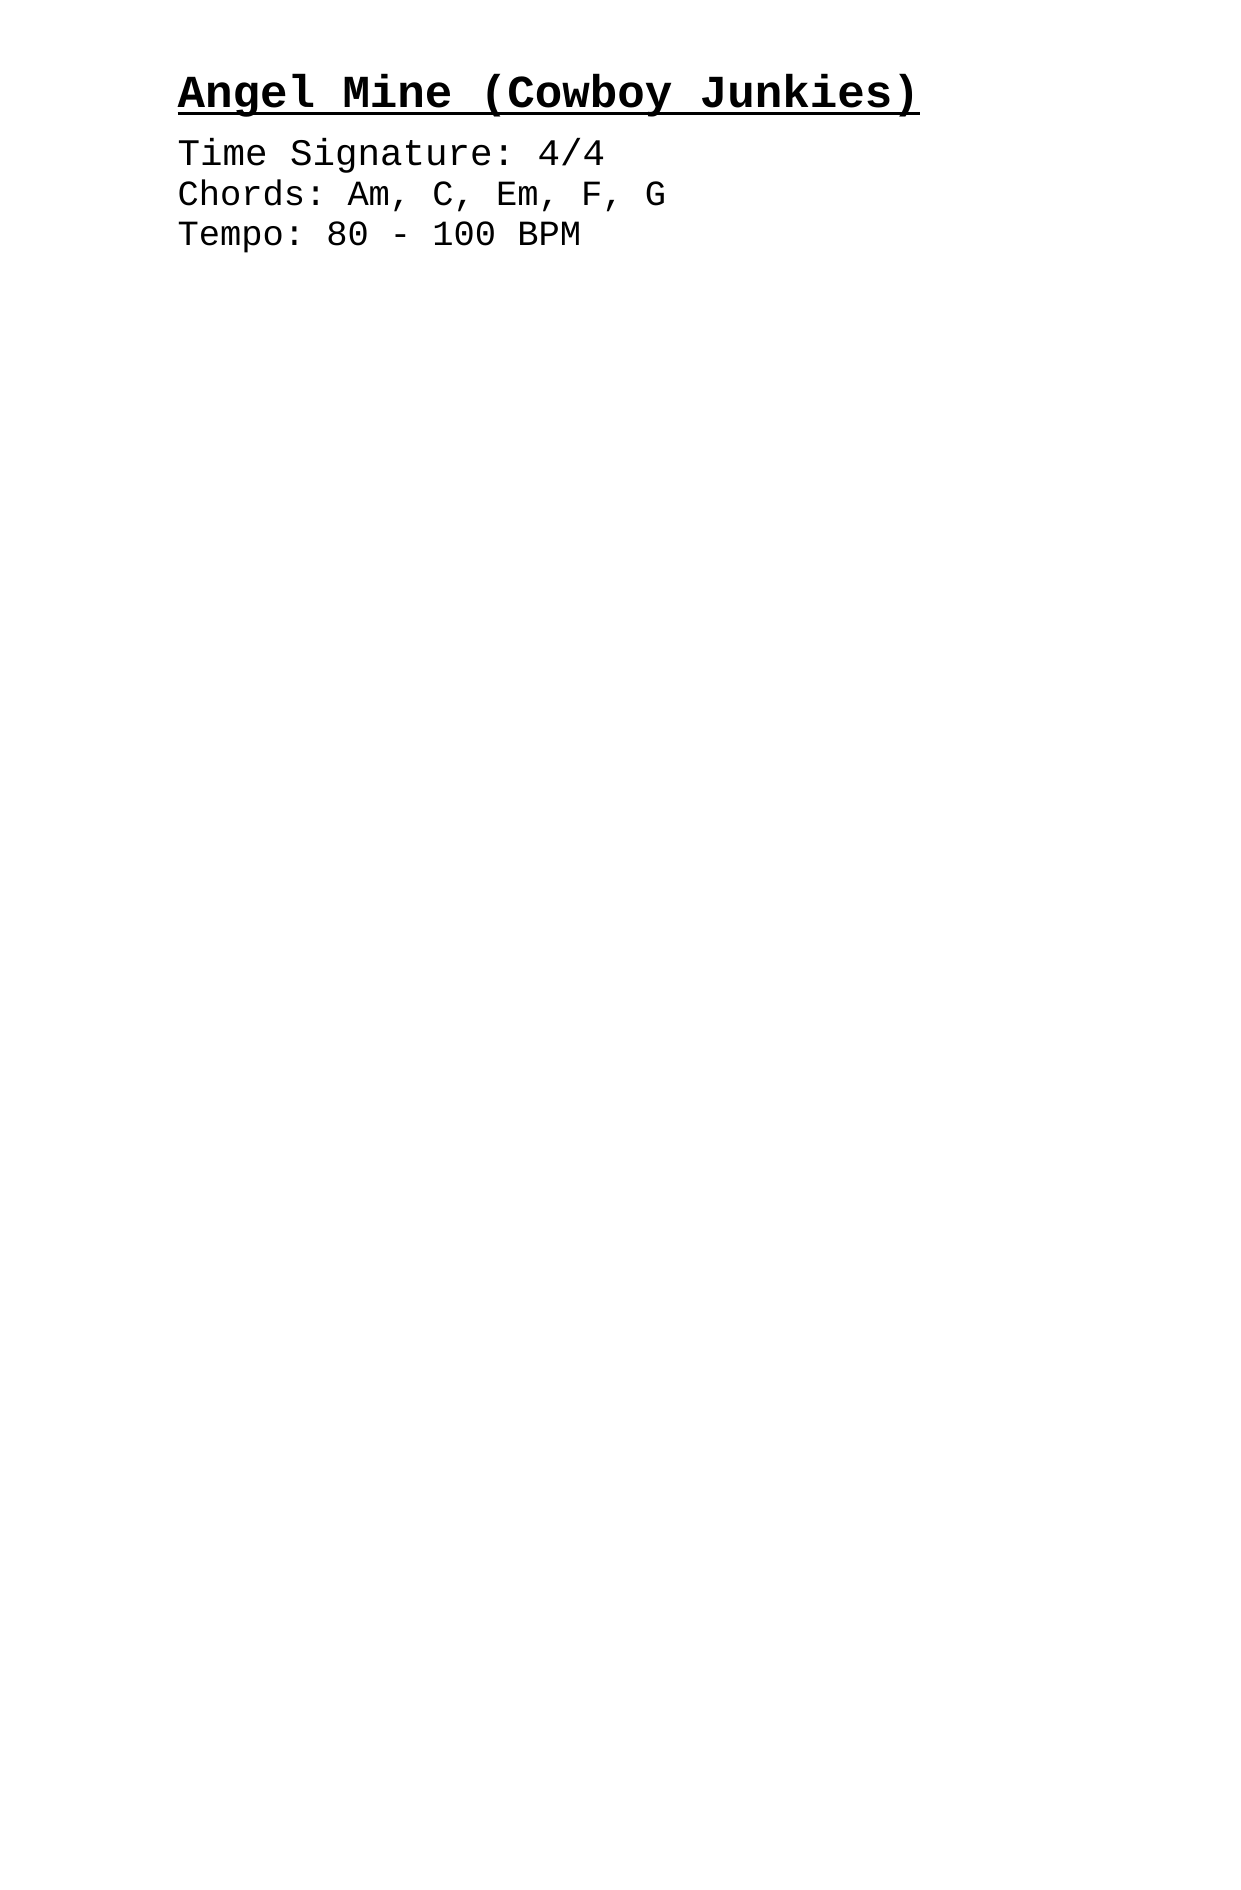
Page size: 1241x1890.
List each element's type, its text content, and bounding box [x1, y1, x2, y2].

text Chords: Am, C, Em, F, G [177, 176, 1196, 216]
subtitle Time Signature: 4/4 [177, 134, 1196, 176]
subtitle Angel Mine (Cowboy Junkies) [177, 69, 1196, 121]
text Tempo: 80 - 100 BPM [177, 216, 1196, 256]
